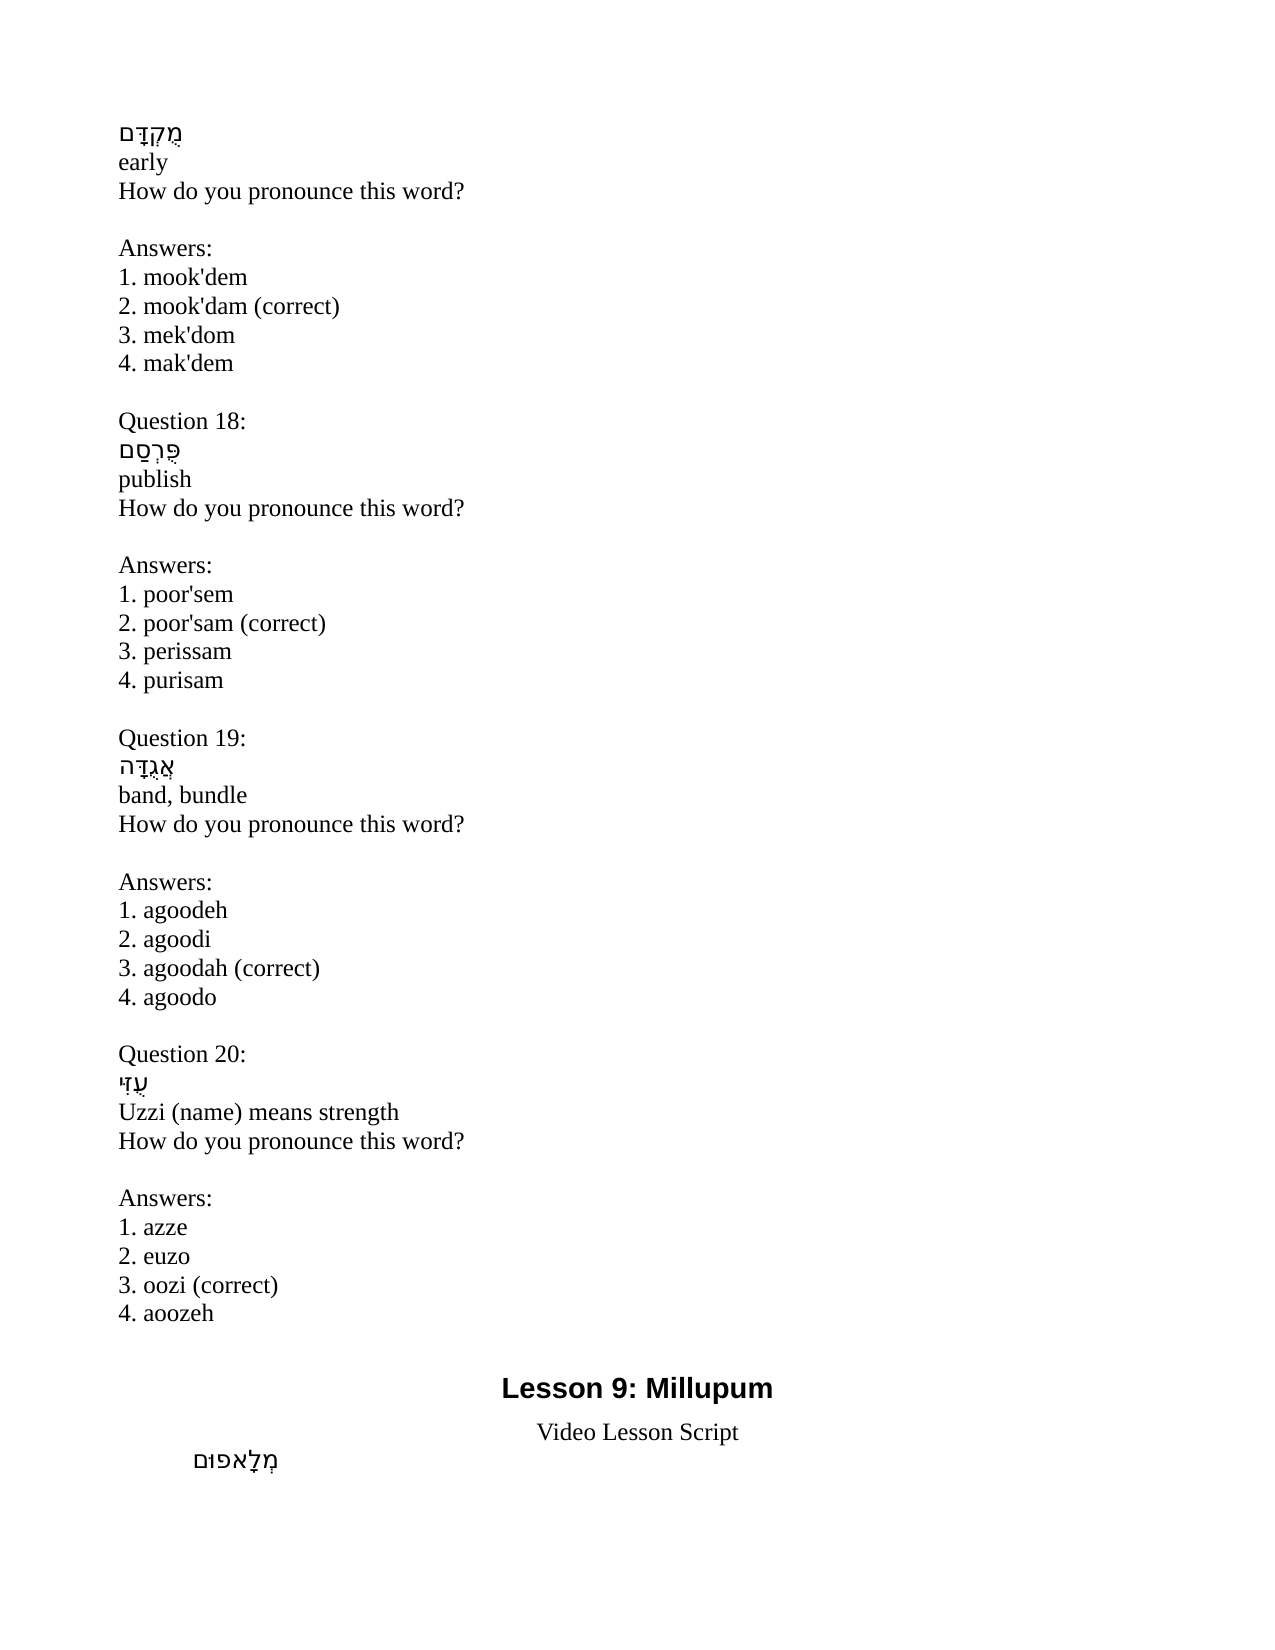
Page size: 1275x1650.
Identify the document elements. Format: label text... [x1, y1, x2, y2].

text פֻּרְסַם [118, 435, 1157, 464]
text מְלָאפוּם‎ [118, 1445, 1157, 1475]
subtitle Lesson 9: Millupum [118, 1371, 1157, 1404]
text Question 19: [118, 723, 1157, 751]
text 4. aoozeh [118, 1298, 1157, 1327]
text 4. agoodo [118, 982, 1157, 1011]
text publish [118, 464, 1157, 493]
text 2. agoodi [118, 924, 1157, 953]
text 1. mook'dem [118, 262, 1157, 291]
text Uzzi (name) means strength [118, 1097, 1157, 1126]
text band, bundle [118, 781, 1157, 809]
text 4. purisam [118, 665, 1157, 694]
text 2. poor'sam (correct) [118, 608, 1157, 636]
text Video Lesson Script [118, 1417, 1157, 1445]
text How do you pronounce this word? [118, 1126, 1157, 1155]
text early [118, 147, 1157, 176]
text 3. oozi (correct) [118, 1270, 1157, 1298]
text 4. mak'dem [118, 348, 1157, 377]
text 2. euzo [118, 1241, 1157, 1270]
text How do you pronounce this word? [118, 176, 1157, 205]
text 3. perissam [118, 636, 1157, 665]
text Answers: [118, 550, 1157, 579]
text Answers: [118, 867, 1157, 896]
text 3. agoodah (correct) [118, 953, 1157, 982]
text אֲגֻדָּה [118, 751, 1157, 781]
text 1. poor'sem [118, 579, 1157, 608]
text 2. mook'dam (correct) [118, 291, 1157, 320]
text 1. azze [118, 1212, 1157, 1241]
text Question 18: [118, 406, 1157, 435]
text 1. agoodeh [118, 896, 1157, 924]
text Answers: [118, 233, 1157, 262]
text Question 20: [118, 1039, 1157, 1068]
text How do you pronounce this word? [118, 493, 1157, 521]
text מֻקְדָּם [118, 118, 1157, 147]
text Answers: [118, 1183, 1157, 1212]
text How do you pronounce this word? [118, 809, 1157, 838]
text עֻזִּי [118, 1068, 1157, 1097]
text 3. mek'dom [118, 320, 1157, 348]
